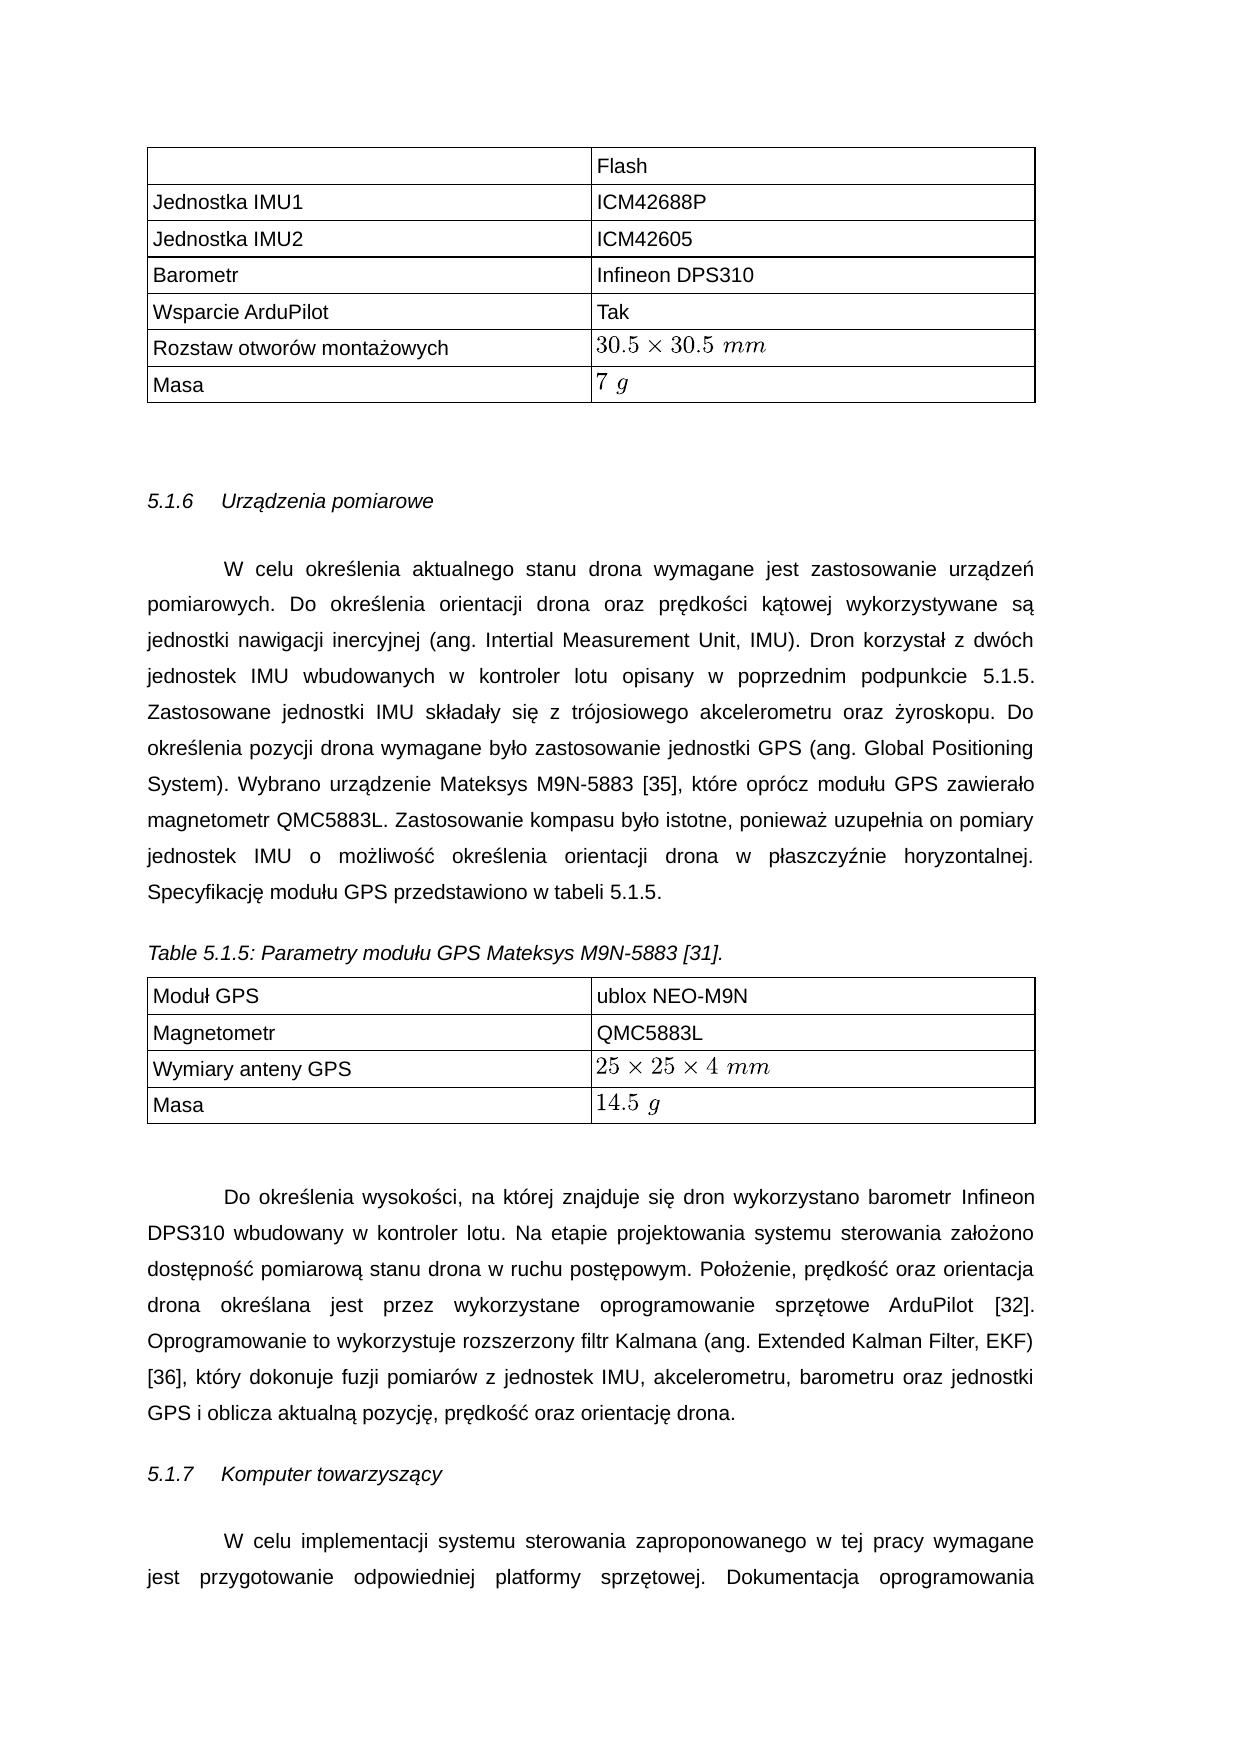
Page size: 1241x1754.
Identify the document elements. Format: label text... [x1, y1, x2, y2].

text W celu implementacji systemu sterowania zaproponowanego w tej pracy wymagane jest przygotowanie odpowiedniej platformy sprzętowej. Dokumentacja oprogramowania [147, 1529, 1035, 1589]
table_cell Masa [148, 367, 591, 402]
subtitle Komputer towarzyszący [147, 1462, 1035, 1486]
table_cell ICM42605 [592, 221, 1034, 256]
table_cell Barometr [148, 258, 591, 293]
table_cell [592, 1051, 1034, 1087]
table_cell Wsparcie ArduPilot [148, 294, 591, 329]
table_header ublox NEO-M9N [592, 978, 1034, 1014]
table_header [148, 148, 591, 183]
table_cell ICM42688P [592, 185, 1034, 220]
table_cell Infineon DPS310 [592, 258, 1034, 293]
table_cell Wymiary anteny GPS [148, 1051, 591, 1087]
table_header Moduł GPS [148, 978, 591, 1014]
table_cell Jednostka IMU1 [148, 185, 591, 220]
text Table 5.1.5: Parametry modułu GPS Mateksys M9N-5883 [31]. [147, 941, 1035, 965]
table_cell Tak [592, 294, 1034, 329]
table_header Flash [592, 148, 1034, 183]
table_cell [592, 367, 1034, 402]
table_cell Jednostka IMU2 [148, 221, 591, 256]
text W celu określenia aktualnego stanu drona wymagane jest zastosowanie urządzeń pomiarowych. Do określenia orientacji drona oraz prędkości kątowej wykorzystywane są jednostki nawigacji inercyjnej (ang. Intertial Measurement Unit, IMU). Dron korzystał z dwóch jednostek IMU wbudowanych w kontroler lotu opisany w poprzednim podpunkcie 5.1.5. Zastosowane jednostki IMU składały się z trójosiowego akcelerometru oraz żyroskopu. Do określenia pozycji drona wymagane było zastosowanie jednostki GPS (ang. Global Positioning System). Wybrano urządzenie Mateksys M9N-5883 [35], które oprócz modułu GPS zawierało magnetometr QMC5883L. Zastosowanie kompasu było istotne, ponieważ uzupełnia on pomiary jednostek IMU o możliwość określenia orientacji drona w płaszczyźnie horyzontalnej. Specyfikację modułu GPS przedstawiono w tabeli 5.1.5. [147, 556, 1035, 904]
table_cell QMC5883L [592, 1015, 1034, 1050]
table_cell [592, 1088, 1034, 1123]
text Do określenia wysokości, na której znajduje się dron wykorzystano barometr Infineon DPS310 wbudowany w kontroler lotu. Na etapie projektowania systemu sterowania założono dostępność pomiarową stanu drona w ruchu postępowym. Położenie, prędkość oraz orientacja drona określana jest przez wykorzystane oprogramowanie sprzętowe ArduPilot [32]. Oprogramowanie to wykorzystuje rozszerzony filtr Kalmana (ang. Extended Kalman Filter, EKF) [36], który dokonuje fuzji pomiarów z jednostek IMU, akcelerometru, barometru oraz jednostki GPS i oblicza aktualną pozycję, prędkość oraz orientację drona. [147, 1185, 1035, 1424]
table_cell Rozstaw otworów montażowych [148, 330, 591, 366]
subtitle Urządzenia pomiarowe [147, 489, 1035, 513]
table_cell Masa [148, 1088, 591, 1123]
table_cell Magnetometr [148, 1015, 591, 1050]
table_cell [592, 330, 1034, 366]
